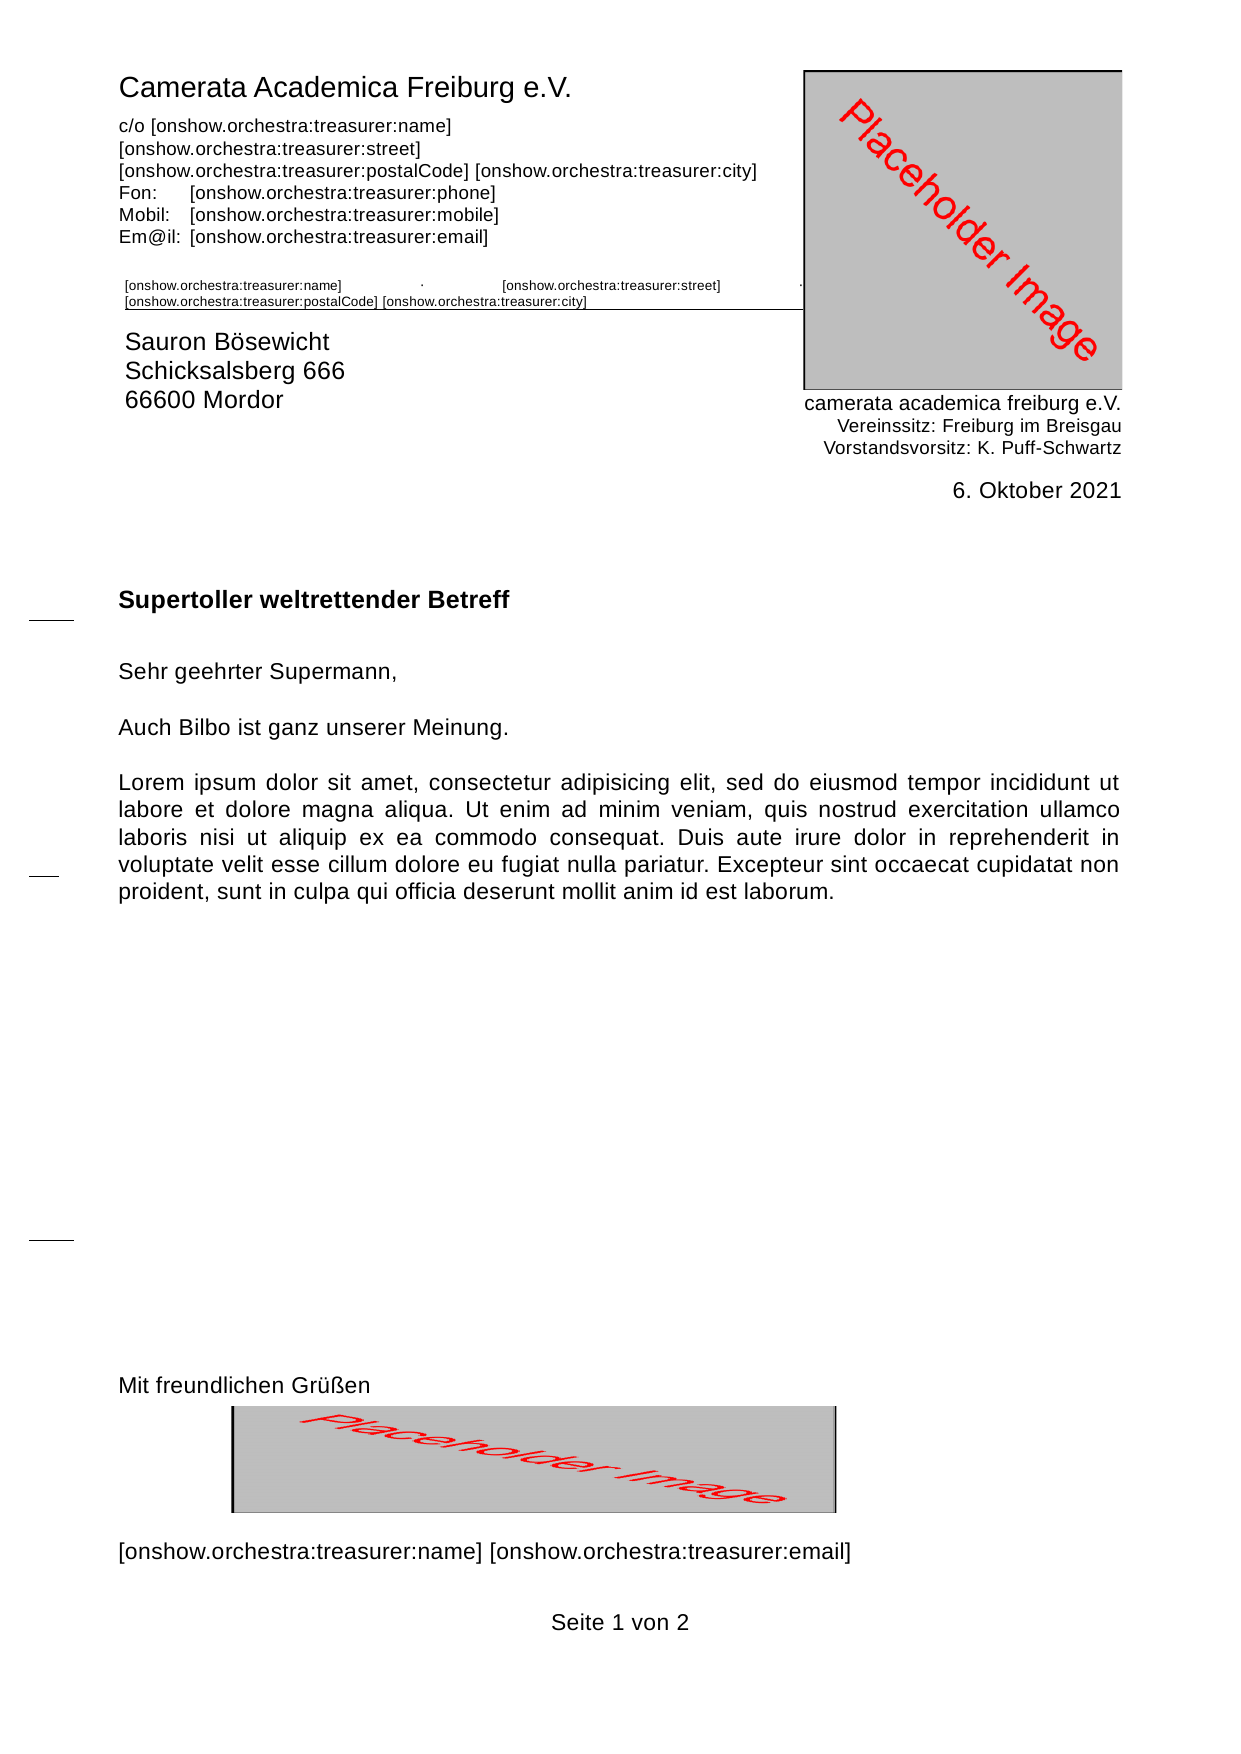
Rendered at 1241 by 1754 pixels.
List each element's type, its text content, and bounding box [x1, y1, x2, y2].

text Supertoller weltrettender Betreff [118, 586, 1122, 614]
text Lorem ipsum dolor sit amet, consectetur adipisicing elit, sed do eiusmod tempor incididunt ut labore et dolore magna aliqua. Ut enim ad minim veniam, quis nostrud exercitation ullamco laboris nisi ut aliquip ex ea commodo consequat. Duis aute irure dolor in reprehenderit in voluptate velit esse cillum dolore eu fugiat nulla pariatur. Excepteur sint occaecat cupidatat non proident, sunt in culpa qui officia deserunt mollit anim id est laborum. [118, 769, 1122, 905]
text c/o [onshow.orchestra:treasurer:name] [119, 116, 1122, 137]
text Sehr geehrter Supermann, [118, 658, 1122, 684]
text Sauron Bösewicht [124, 327, 627, 355]
text Fon: [onshow.orchestra:treasurer:phone] [119, 182, 1122, 203]
text Auch Bilbo ist ganz unserer Meinung. [118, 714, 1122, 740]
text camerata academica freiburg e.V. Vereinssitz: Freiburg im Breisgau [748, 391, 1122, 437]
picture [231, 1406, 837, 1513]
picture [803, 70, 1123, 390]
text Mobil: [onshow.orchestra:treasurer:mobile] [119, 204, 1122, 225]
text [onshow.orchestra:treasurer:postalCode] [onshow.orchestra:treasurer:city] [119, 160, 1122, 181]
text [onshow.orchestra:treasurer:street] [119, 138, 1122, 159]
text [onshow.orchestra:treasurer:name] ⋅ [onshow.orchestra:treasurer:street] ⋅ [onshow.orchestra:treasurer:postalCode] [onshow.orchestra:treasurer:city] [124, 278, 803, 309]
text Em@il: [onshow.orchestra:treasurer:email] [119, 226, 1122, 269]
text [onshow.orchestra:treasurer:name] [onshow.orchestra:treasurer:email] [118, 1538, 1124, 1564]
subtitle Camerata Academica Freiburg e.V. [119, 71, 1122, 103]
text Mit freundlichen Grüßen [118, 1372, 1122, 1398]
text Vorstandsvorsitz: K. Puff-Schwartz [748, 438, 1122, 459]
text 66600 Mordor [124, 386, 627, 414]
text 6. Oktober 2021 [627, 477, 1122, 503]
text Schicksalsberg 666 [124, 357, 627, 385]
